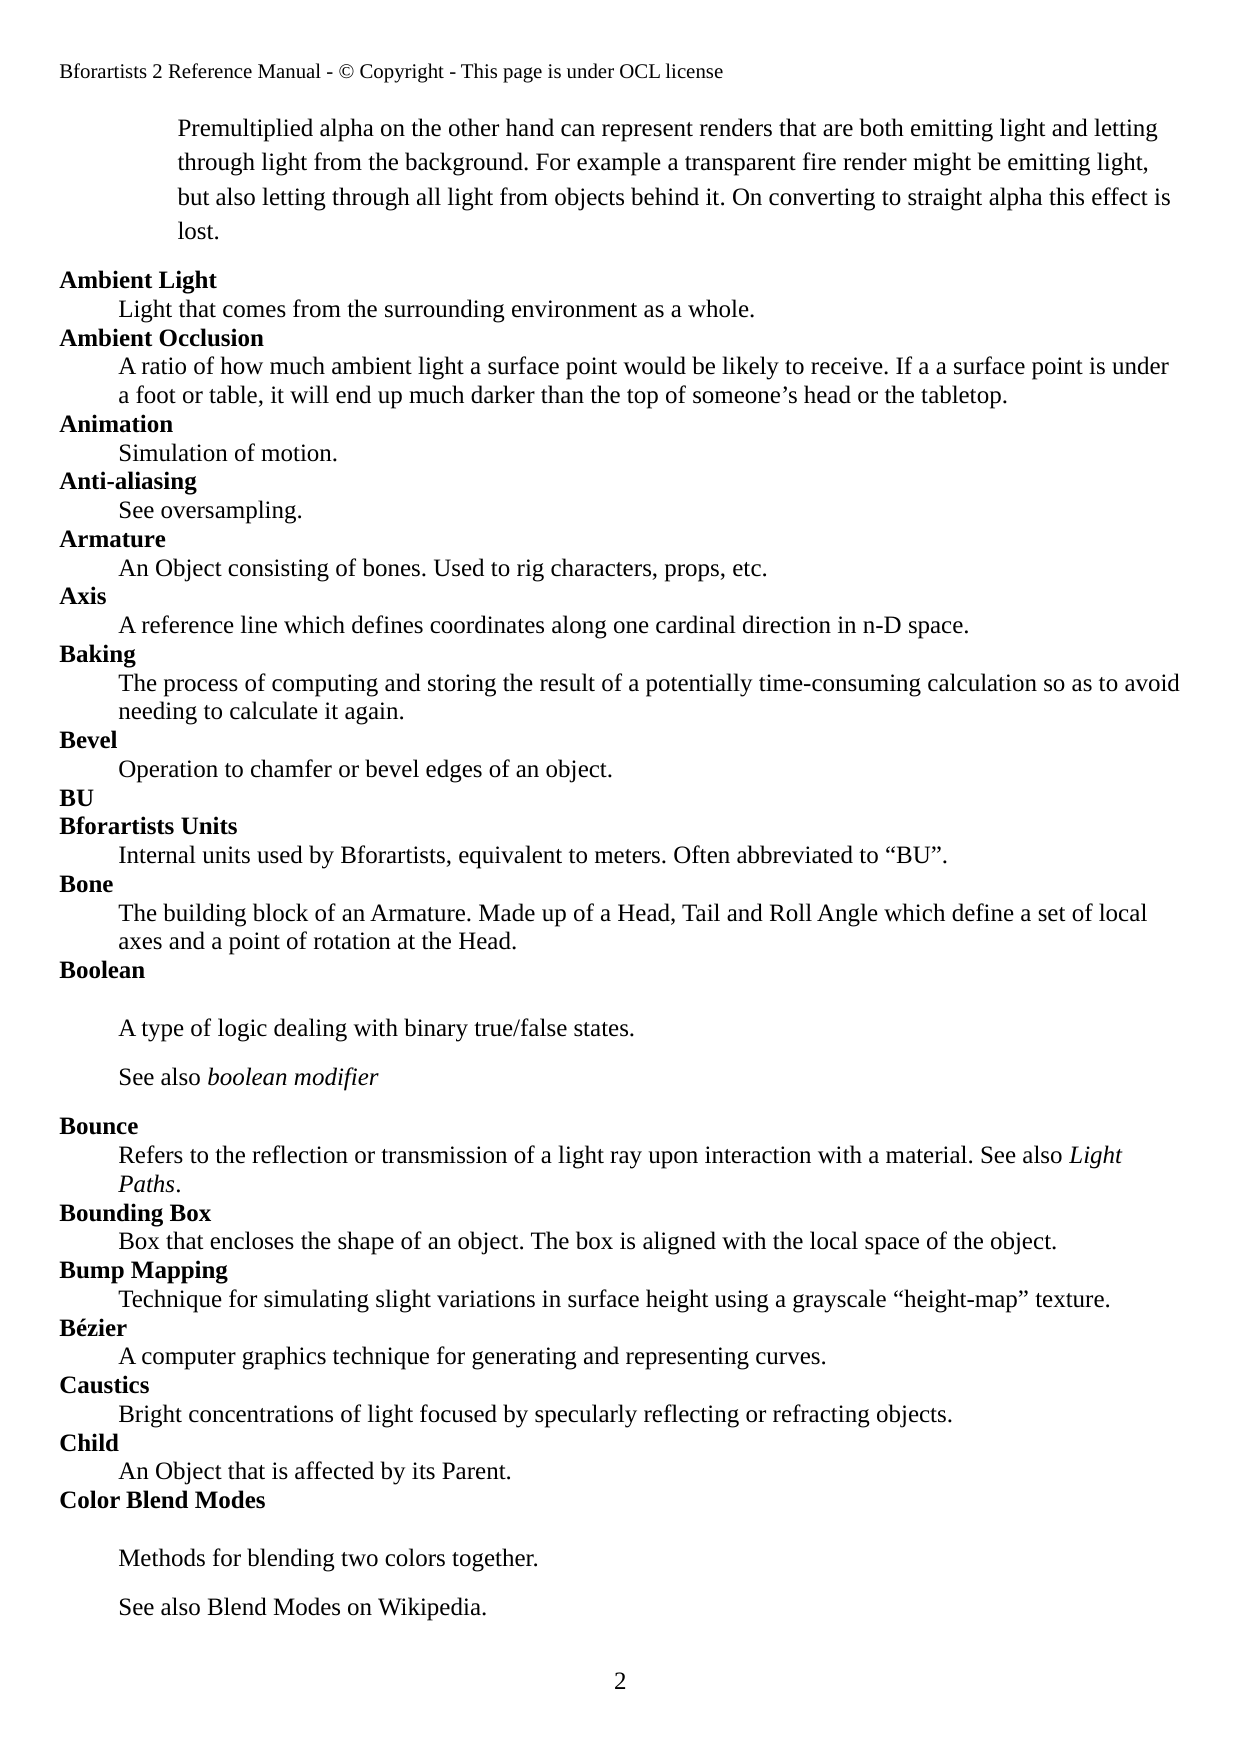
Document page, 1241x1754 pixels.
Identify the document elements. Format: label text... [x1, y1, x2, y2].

subtitle Bounce [59, 1111, 1181, 1140]
subtitle Bounding Box [59, 1198, 1181, 1226]
text See also boolean modifier [118, 1062, 1181, 1091]
text Methods for blending two colors together. [118, 1543, 1181, 1572]
text See also Blend Modes on Wikipedia. [118, 1592, 1181, 1621]
list See oversampling. [118, 495, 1181, 524]
list Simulation of motion. [118, 438, 1181, 466]
list Light that comes from the surrounding environment as a whole. [118, 294, 1181, 323]
list Bright concentrations of light focused by specularly reflecting or refracting objects. [118, 1399, 1181, 1428]
text A type of logic dealing with binary true/false states. [118, 1013, 1181, 1042]
list A computer graphics technique for generating and representing curves. [118, 1341, 1181, 1370]
text Premultiplied alpha on the other hand can represent renders that are both emitting light and letting through light from the background. For example a transparent fire render might be emitting light, but also letting through all light from objects behind it. On converting to straight alpha this effect is lost. [177, 113, 1181, 245]
list The building block of an Armature. Made up of a Head, Tail and Roll Angle which define a set of local axes and a point of rotation at the Head. [118, 898, 1181, 955]
list An Object consisting of bones. Used to rig characters, props, etc. [118, 553, 1181, 581]
subtitle Armature [59, 524, 1181, 553]
list Refers to the reflection or transmission of a light ray upon interaction with a material. See also Light Paths. [118, 1140, 1181, 1198]
subtitle Axis [59, 581, 1181, 610]
list An Object that is affected by its Parent. [118, 1456, 1181, 1485]
list Operation to chamfer or bevel edges of an object. [118, 754, 1181, 783]
list Internal units used by Bforartists, equivalent to meters. Often abbreviated to “BU”. [118, 840, 1181, 869]
subtitle Anti-aliasing [59, 466, 1181, 495]
subtitle Ambient Occlusion [59, 323, 1181, 351]
list A ratio of how much ambient light a surface point would be likely to receive. If a a surface point is under a foot or table, it will end up much darker than the top of someone’s head or the tabletop. [118, 351, 1181, 409]
subtitle Caustics [59, 1370, 1181, 1399]
subtitle Bone [59, 869, 1181, 898]
list A reference line which defines coordinates along one cardinal direction in n-D space. [118, 610, 1181, 639]
subtitle Baking [59, 639, 1181, 668]
list Box that encloses the shape of an object. The box is aligned with the local space of the object. [118, 1226, 1181, 1255]
subtitle Color Blend Modes [59, 1485, 1181, 1514]
subtitle Boolean [59, 955, 1181, 984]
subtitle Bézier [59, 1313, 1181, 1341]
list The process of computing and storing the result of a potentially time-consuming calculation so as to avoid needing to calculate it again. [118, 668, 1181, 725]
subtitle Bump Mapping [59, 1255, 1181, 1284]
subtitle Bevel [59, 725, 1181, 754]
subtitle Ambient Light [59, 265, 1181, 294]
subtitle Child [59, 1428, 1181, 1456]
subtitle Animation [59, 409, 1181, 438]
list Technique for simulating slight variations in surface height using a grayscale “height-map” texture. [118, 1284, 1181, 1313]
subtitle BU Bforartists Units [59, 783, 1181, 840]
